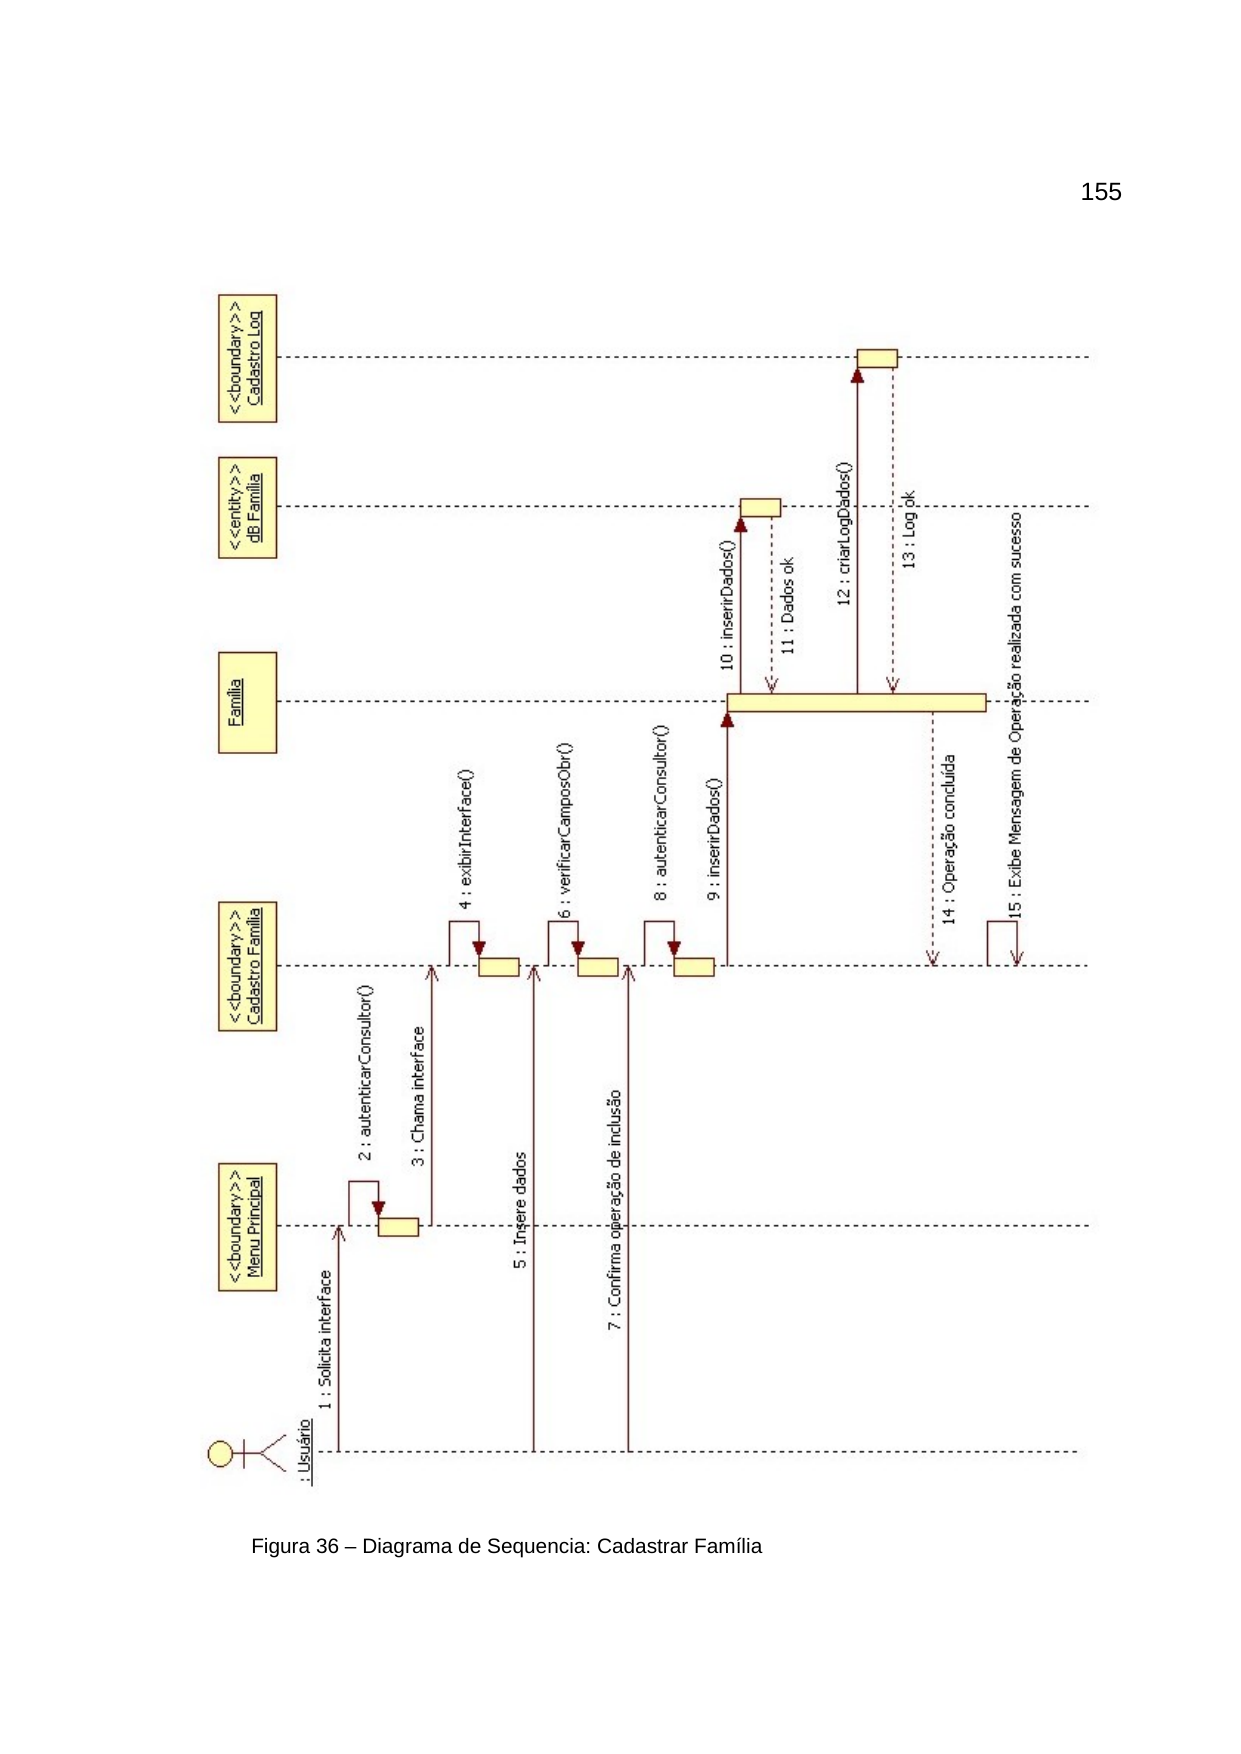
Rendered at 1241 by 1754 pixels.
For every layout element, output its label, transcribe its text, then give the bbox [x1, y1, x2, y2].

text Figura 36 – Diagrama de Sequencia: Cadastrar Família [177, 1534, 1122, 1558]
picture [177, 265, 1123, 1534]
